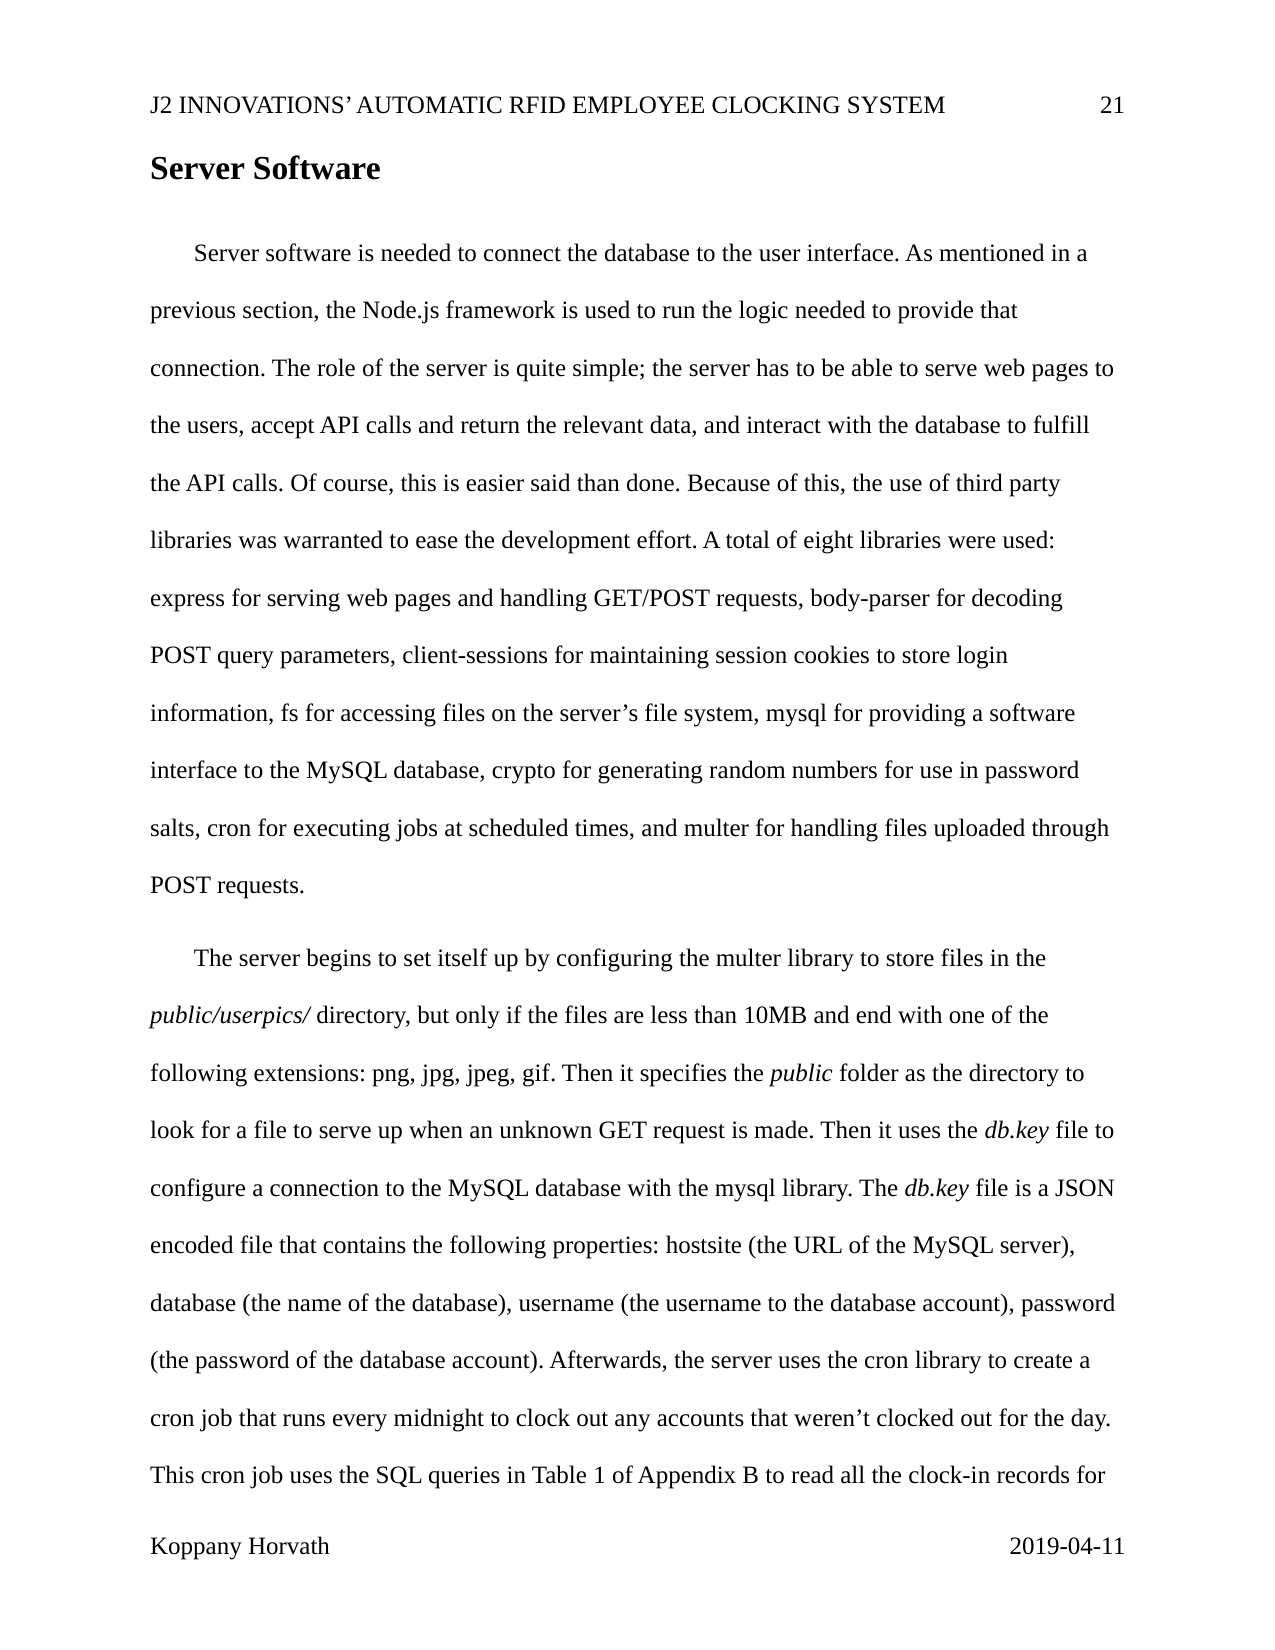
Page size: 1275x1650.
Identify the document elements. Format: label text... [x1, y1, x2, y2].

text The server begins to set itself up by configuring the multer library to store files in the public/userpics/ directory, but only if the files are less than 10MB and end with one of the following extensions: png, jpg, jpeg, gif. Then it specifies the public folder as the directory to look for a file to serve up when an unknown GET request is made. Then it uses the db.key file to configure a connection to the MySQL database with the mysql library. The db.key file is a JSON encoded file that contains the following properties: hostsite (the URL of the MySQL server), database (the name of the database), username (the username to the database account), password (the password of the database account). Afterwards, the server uses the cron library to create a cron job that runs every midnight to clock out any accounts that weren’t clocked out for the day. This cron job uses the SQL queries in Table 1 of Appendix B to read all the clock-in records for [150, 943, 1125, 1489]
text Server software is needed to connect the database to the user interface. As mentioned in a previous section, the Node.js framework is used to run the logic needed to provide that connection. The role of the server is quite simple; the server has to be able to serve web pages to the users, accept API calls and return the relevant data, and interact with the database to fulfill the API calls. Of course, this is easier said than done. Because of this, the use of third party libraries was warranted to ease the development effort. A total of eight libraries were used: express for serving web pages and handling GET/POST requests, body-parser for decoding POST query parameters, client-sessions for maintaining session cookies to store login information, fs for accessing files on the server’s file system, mysql for providing a software interface to the MySQL database, crypto for generating random numbers for use in password salts, cron for executing jobs at scheduled times, and multer for handling files uploaded through POST requests. [150, 238, 1125, 899]
subtitle Server Software [150, 148, 1125, 187]
